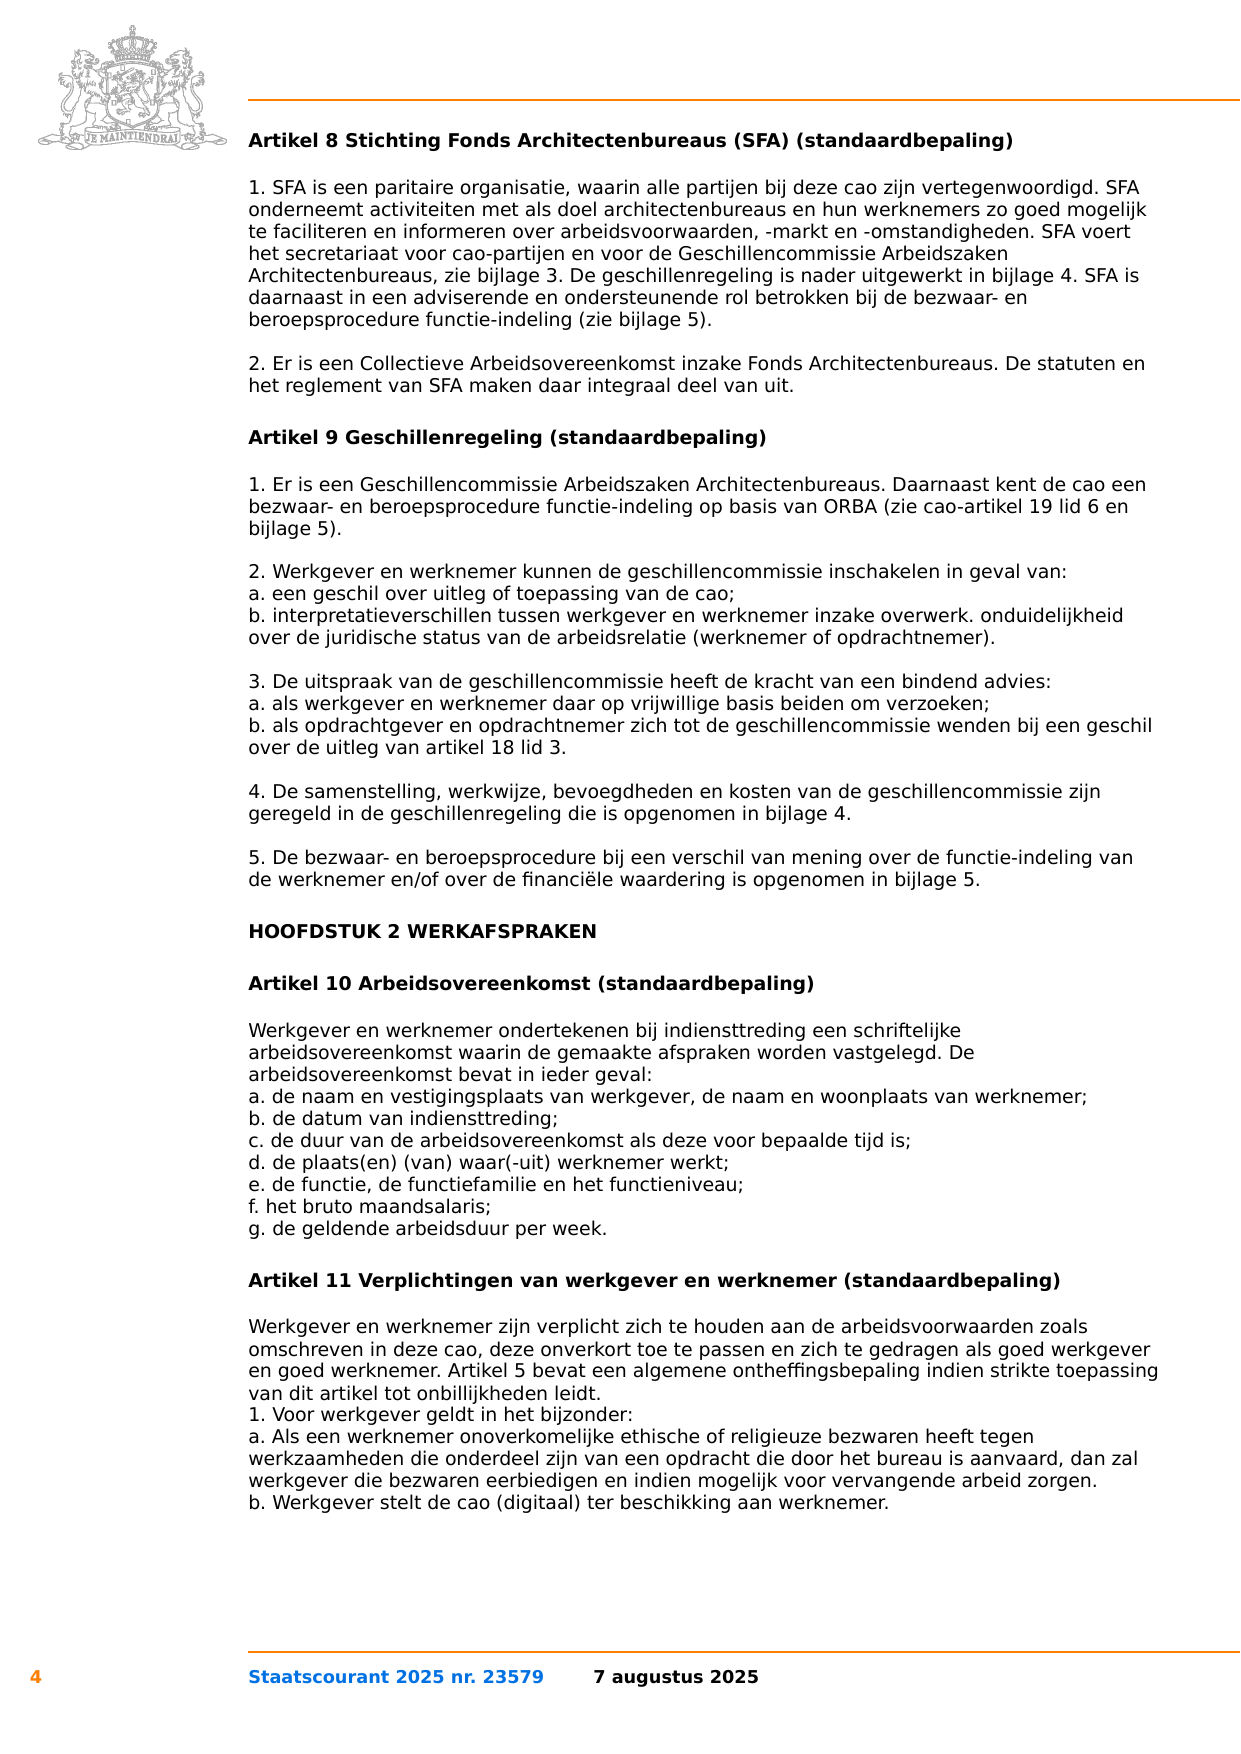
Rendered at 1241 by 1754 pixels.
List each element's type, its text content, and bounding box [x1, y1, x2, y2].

text b. als opdrachtgever en opdrachtnemer zich tot de geschillencommissie wenden bij een geschil over de uitleg van artikel 18 lid 3. [248, 715, 1163, 759]
text Werkgever en werknemer ondertekenen bij indiensttreding een schriftelijke arbeidsovereenkomst waarin de gemaakte afspraken worden vastgelegd. De arbeidsovereenkomst bevat in ieder geval: [248, 1020, 1163, 1086]
text Werkgever en werknemer zijn verplicht zich te houden aan de arbeidsvoorwaarden zoals omschreven in deze cao, deze onverkort toe te passen en zich te gedragen als goed werkgever en goed werknemer. Artikel 5 bevat een algemene ontheffingsbepaling indien strikte toepassing van dit artikel tot onbillijkheden leidt. [248, 1316, 1163, 1404]
text g. de geldende arbeidsduur per week. [248, 1217, 1163, 1239]
text f. het bruto maandsalaris; [248, 1196, 1163, 1217]
subtitle HOOFDSTUK 2 WERKAFSPRAKEN [248, 921, 1163, 943]
subtitle Artikel 11 Verplichtingen van werkgever en werknemer (standaardbepaling) [248, 1269, 1163, 1291]
text b. interpretatieverschillen tussen werkgever en werknemer inzake overwerk. onduidelijkheid over de juridische status van de arbeidsrelatie (werknemer of opdrachtnemer). [248, 605, 1163, 649]
text a. Als een werknemer onoverkomelijke ethische of religieuze bezwaren heeft tegen werkzaamheden die onderdeel zijn van een opdracht die door het bureau is aanvaard, dan zal werkgever die bezwaren eerbiedigen en indien mogelijk voor vervangende arbeid zorgen. [248, 1426, 1163, 1492]
text 1. Er is een Geschillencommissie Arbeidszaken Architectenbureaus. Daarnaast kent de cao een bezwaar- en beroepsprocedure functie-indeling op basis van ORBA (zie cao-artikel 19 lid 6 en bijlage 5). [248, 473, 1163, 539]
picture [38, 25, 227, 150]
text 3. De uitspraak van de geschillencommissie heeft de kracht van een bindend advies: [248, 671, 1163, 693]
text 1. SFA is een paritaire organisatie, waarin alle partijen bij deze cao zijn vertegenwoordigd. SFA onderneemt activiteiten met als doel architectenbureaus en hun werknemers zo goed mogelijk te faciliteren en informeren over arbeidsvoorwaarden, -markt en -omstandigheden. SFA voert het secretariaat voor cao-partijen en voor de Geschillencommissie Arbeidszaken Architectenbureaus, zie bijlage 3. De geschillenregeling is nader uitgewerkt in bijlage 4. SFA is daarnaast in een adviserende en ondersteunende rol betrokken bij de bezwaar- en beroepsprocedure functie-indeling (zie bijlage 5). [248, 177, 1163, 331]
text e. de functie, de functiefamilie en het functieniveau; [248, 1173, 1163, 1196]
text b. Werkgever stelt de cao (digitaal) ter beschikking aan werknemer. [248, 1492, 1163, 1514]
text d. de plaats(en) (van) waar(-uit) werknemer werkt; [248, 1152, 1163, 1173]
text 2. Werkgever en werknemer kunnen de geschillencommissie inschakelen in geval van: [248, 561, 1163, 583]
text a. een geschil over uitleg of toepassing van de cao; [248, 583, 1163, 605]
subtitle Artikel 9 Geschillenregeling (standaardbepaling) [248, 427, 1163, 448]
text 5. De bezwaar- en beroepsprocedure bij een verschil van mening over de functie-indeling van de werknemer en/of over de financiële waardering is opgenomen in bijlage 5. [248, 847, 1163, 891]
text 1. Voor werkgever geldt in het bijzonder: [248, 1404, 1163, 1426]
text b. de datum van indiensttreding; [248, 1108, 1163, 1129]
text a. als werkgever en werknemer daar op vrijwillige basis beiden om verzoeken; [248, 693, 1163, 715]
text a. de naam en vestigingsplaats van werkgever, de naam en woonplaats van werknemer; [248, 1086, 1163, 1108]
text 2. Er is een Collectieve Arbeidsovereenkomst inzake Fonds Architectenbureaus. De statuten en het reglement van SFA maken daar integraal deel van uit. [248, 353, 1163, 397]
text c. de duur van de arbeidsovereenkomst als deze voor bepaalde tijd is; [248, 1129, 1163, 1152]
subtitle Artikel 8 Stichting Fonds Architectenbureaus (SFA) (standaardbepaling) [248, 130, 1163, 152]
subtitle Artikel 10 Arbeidsovereenkomst (standaardbepaling) [248, 973, 1163, 995]
text 4. De samenstelling, werkwijze, bevoegdheden en kosten van de geschillencommissie zijn geregeld in de geschillenregeling die is opgenomen in bijlage 4. [248, 781, 1163, 825]
